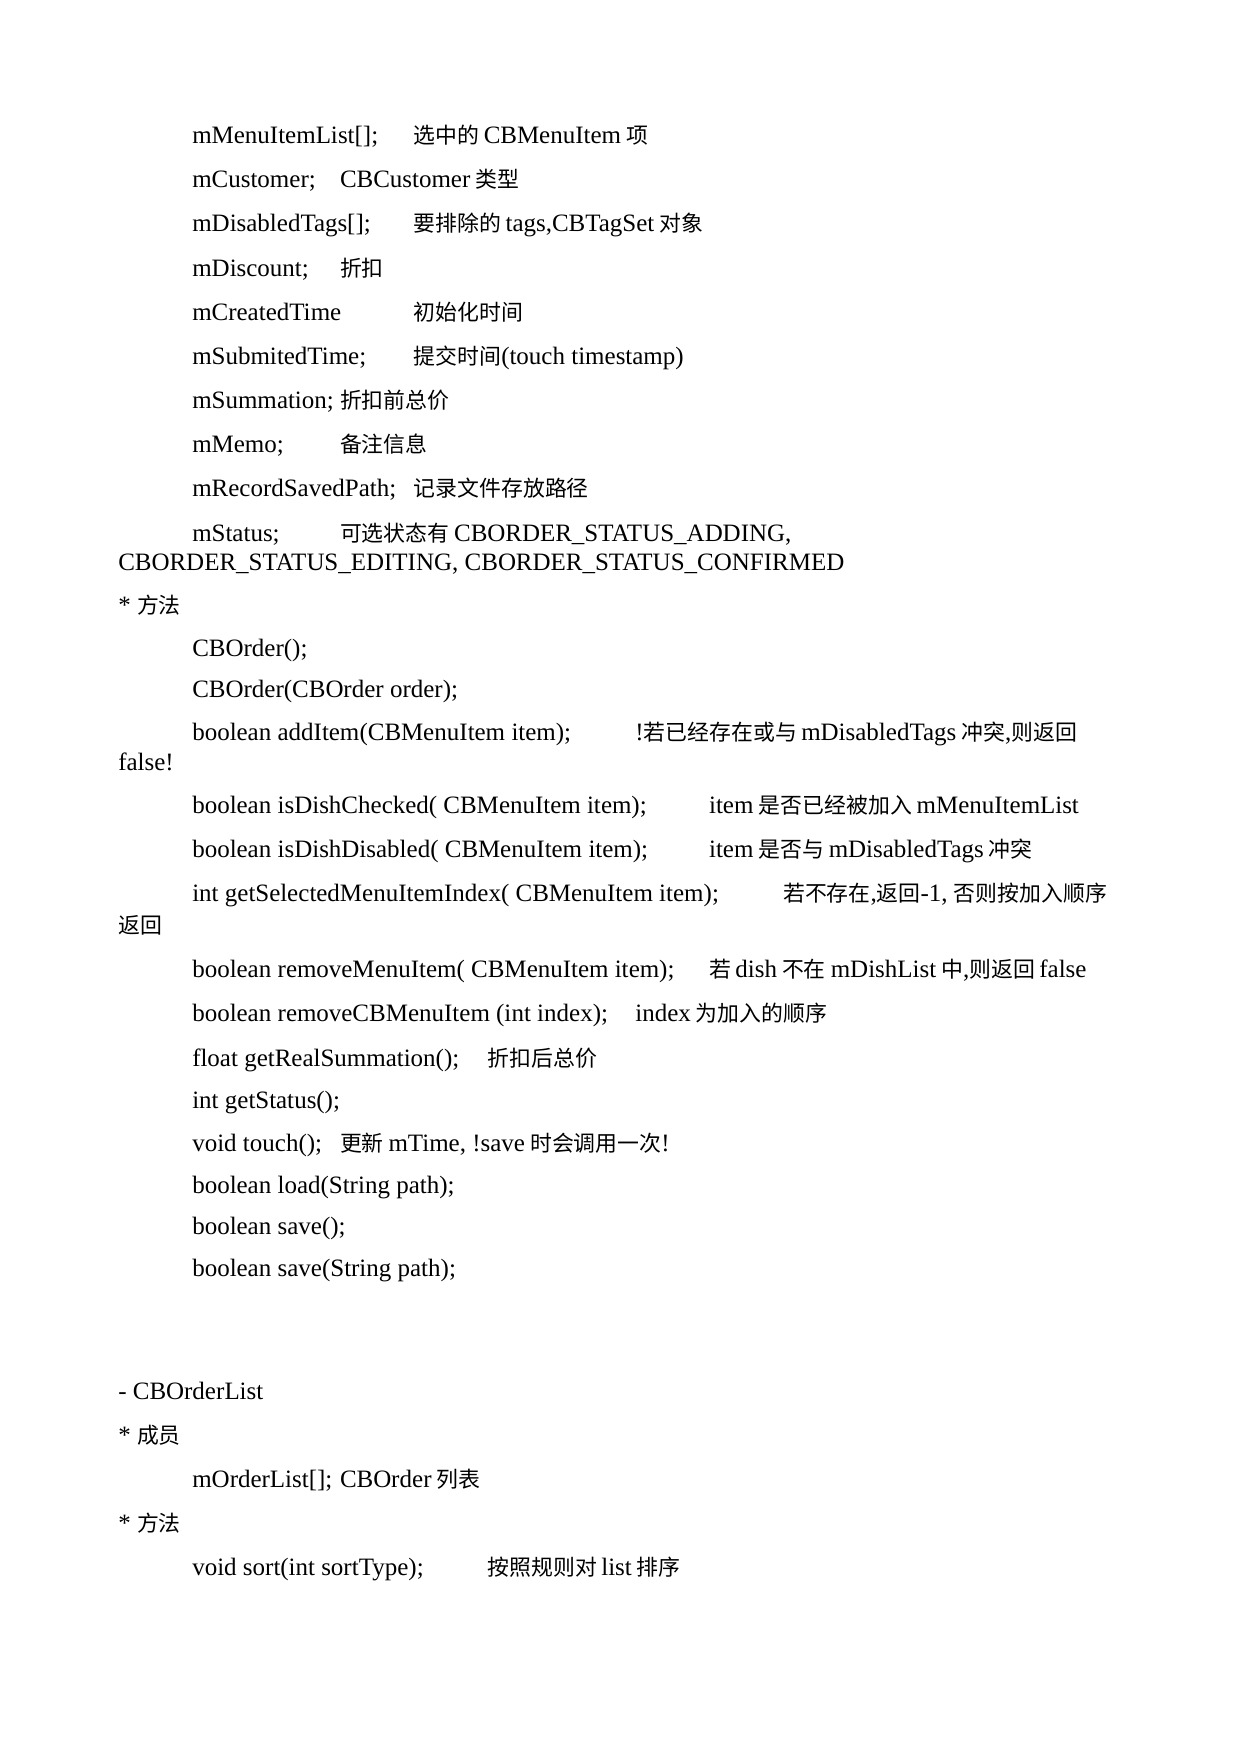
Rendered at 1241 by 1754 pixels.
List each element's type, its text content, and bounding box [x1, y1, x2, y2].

text void touch(); 更新 mTime, !save时会调用一次! [118, 1126, 1122, 1158]
text mMenuItemList[]; 选中的CBMenuItem项 [118, 118, 1122, 150]
text CBOrder(); [118, 633, 1122, 661]
text void sort(int sortType); 按照规则对list排序 [118, 1550, 1122, 1582]
text boolean save(String path); [118, 1253, 1122, 1281]
text float getRealSummation(); 折扣后总价 [118, 1041, 1122, 1072]
text int getSelectedMenuItemIndex( CBMenuItem item); 若不存在,返回-1, 否则按加入顺序返回 [118, 876, 1122, 940]
text - CBOrderList [118, 1376, 1122, 1405]
text boolean isDishChecked( CBMenuItem item); item是否已经被加入 mMenuItemList [118, 788, 1122, 820]
text int getStatus(); [118, 1085, 1122, 1113]
text boolean removeCBMenuItem (int index); index为加入的顺序 [118, 996, 1122, 1028]
text mSubmitedTime; 提交时间(touch timestamp) [118, 339, 1122, 371]
text mRecordSavedPath; 记录文件存放路径 [118, 471, 1122, 503]
text boolean addItem(CBMenuItem item); !若已经存在或与mDisabledTags冲突,则返回false! [118, 715, 1122, 776]
text * 成员 [118, 1418, 1122, 1449]
text * 方法 [118, 588, 1122, 620]
text boolean isDishDisabled( CBMenuItem item); item是否与mDisabledTags冲突 [118, 832, 1122, 864]
text * 方法 [118, 1506, 1122, 1538]
text mOrderList[]; CBOrder列表 [118, 1462, 1122, 1493]
text mDisabledTags[]; 要排除的tags,CBTagSet对象 [118, 206, 1122, 238]
text mStatus; 可选状态有 CBORDER_STATUS_ADDING, CBORDER_STATUS_EDITING, CBORDER_STATUS_CONFIRMED [118, 516, 1122, 576]
text mDiscount; 折扣 [118, 251, 1122, 282]
text mCustomer; CBCustomer类型 [118, 162, 1122, 194]
text boolean load(String path); [118, 1170, 1122, 1199]
text mMemo; 备注信息 [118, 427, 1122, 459]
text boolean removeMenuItem( CBMenuItem item); 若dish不在 mDishList中,则返回false [118, 952, 1122, 984]
text mSummation; 折扣前总价 [118, 383, 1122, 415]
text boolean save(); [118, 1211, 1122, 1240]
text mCreatedTime 初始化时间 [118, 295, 1122, 326]
text CBOrder(CBOrder order); [118, 674, 1122, 703]
